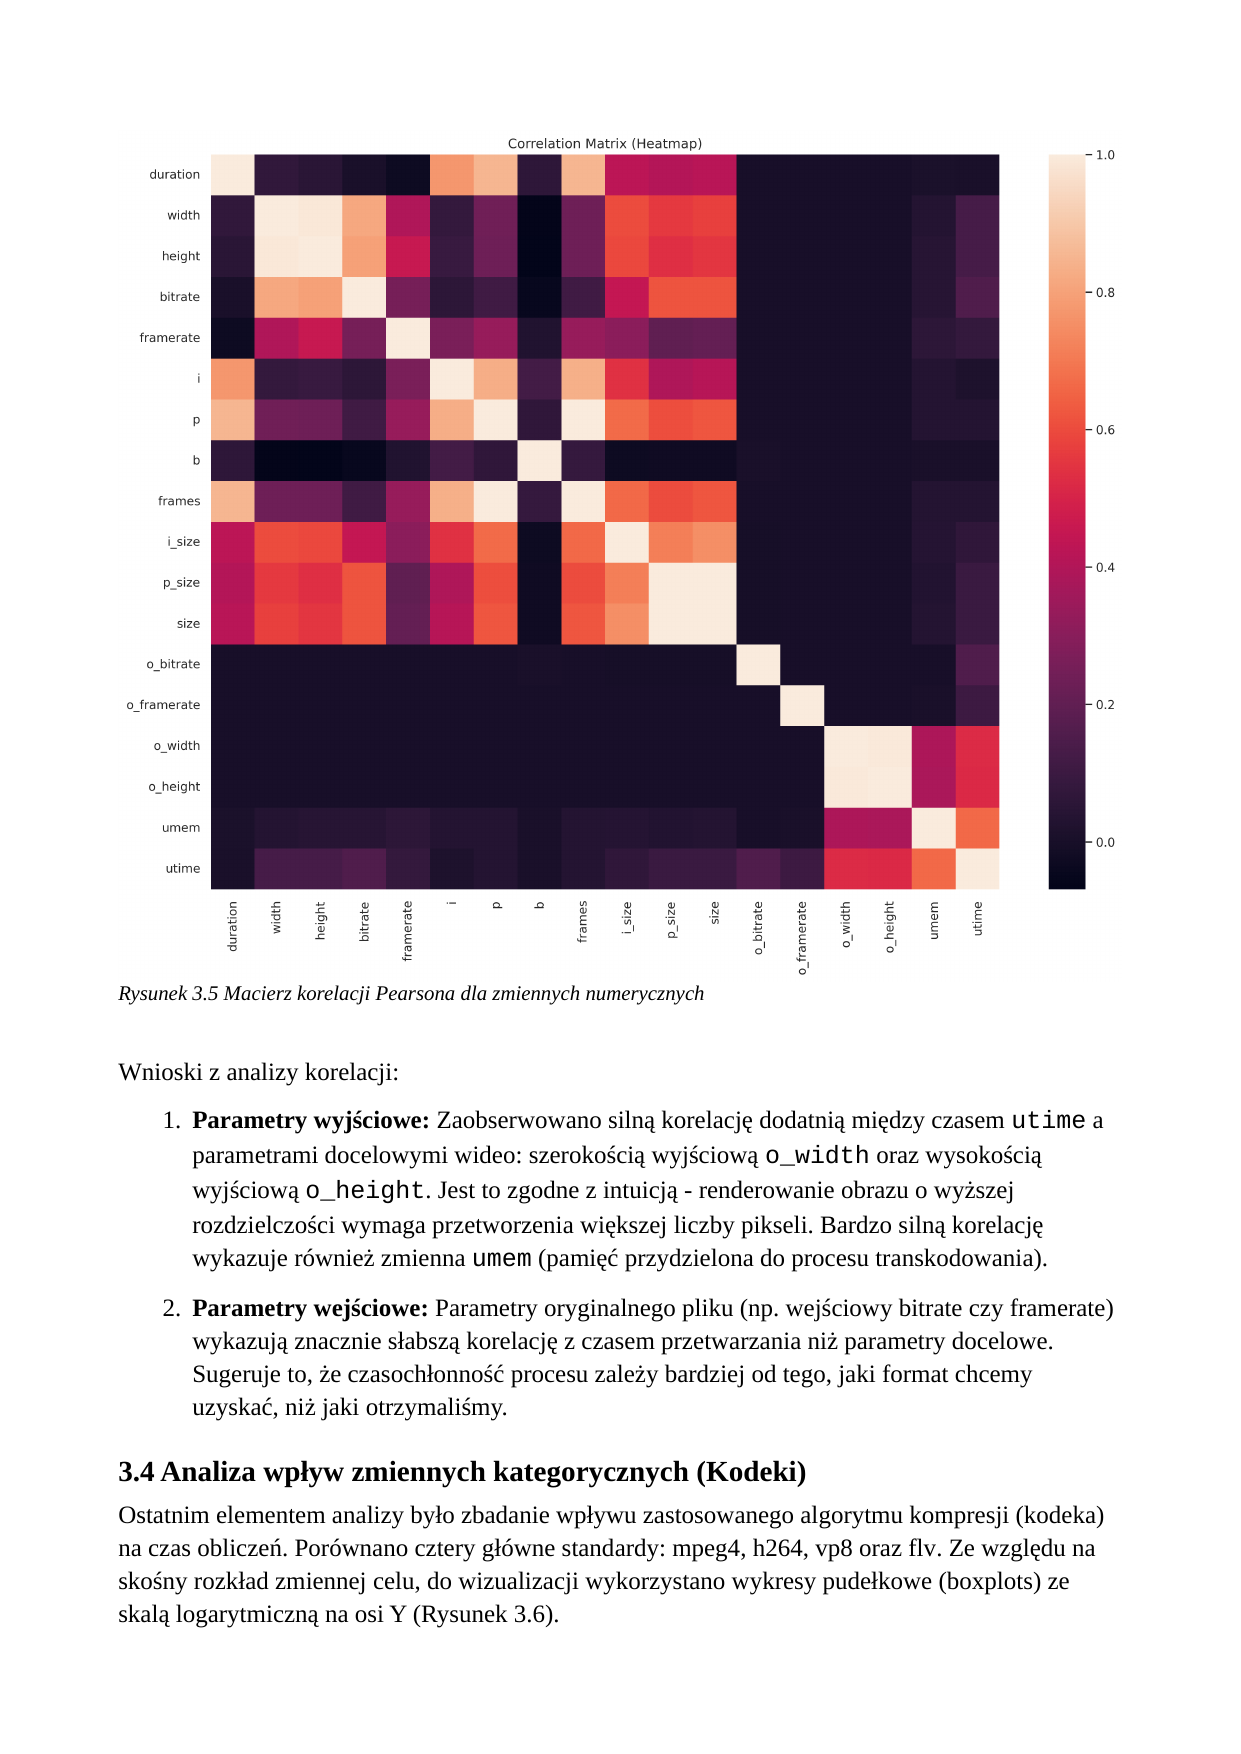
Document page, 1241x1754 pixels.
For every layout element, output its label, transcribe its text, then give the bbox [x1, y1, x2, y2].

picture [118, 130, 1123, 982]
list Parametry wyjściowe: Zaobserwowano silną korelację dodatnią między czasem utime a parametrami docelowymi wideo: szerokością wyjściową o_width oraz wysokością wyjściową o_height. Jest to zgodne z intuicją - renderowanie obrazu o wyższej rozdzielczości wymaga przetworzenia większej liczby pikseli. Bardzo silną korelację wykazuje również zmienna umem (pamięć przydzielona do procesu transkodowania). [162, 1105, 1122, 1274]
text Wnioski z analizy korelacji: [118, 1057, 1122, 1086]
text Rysunek 3.5 Macierz korelacji Pearsona dla zmiennych numerycznych [118, 982, 1122, 1005]
text Ostatnim elementem analizy było zbadanie wpływu zastosowanego algorytmu kompresji (kodeka) na czas obliczeń. Porównano cztery główne standardy: mpeg4, h264, vp8 oraz flv. Ze względu na skośny rozkład zmiennej celu, do wizualizacji wykorzystano wykresy pudełkowe (boxplots) ze skalą logarytmiczną na osi Y (Rysunek 3.6). [118, 1500, 1122, 1628]
subtitle 3.4 Analiza wpływ zmiennych kategorycznych (Kodeki) [118, 1454, 1122, 1488]
list Parametry wejściowe: Parametry oryginalnego pliku (np. wejściowy bitrate czy framerate) wykazują znacznie słabszą korelację z czasem przetwarzania niż parametry docelowe. Sugeruje to, że czasochłonność procesu zależy bardziej od tego, jaki format chcemy uzyskać, niż jaki otrzymaliśmy. [162, 1293, 1122, 1421]
